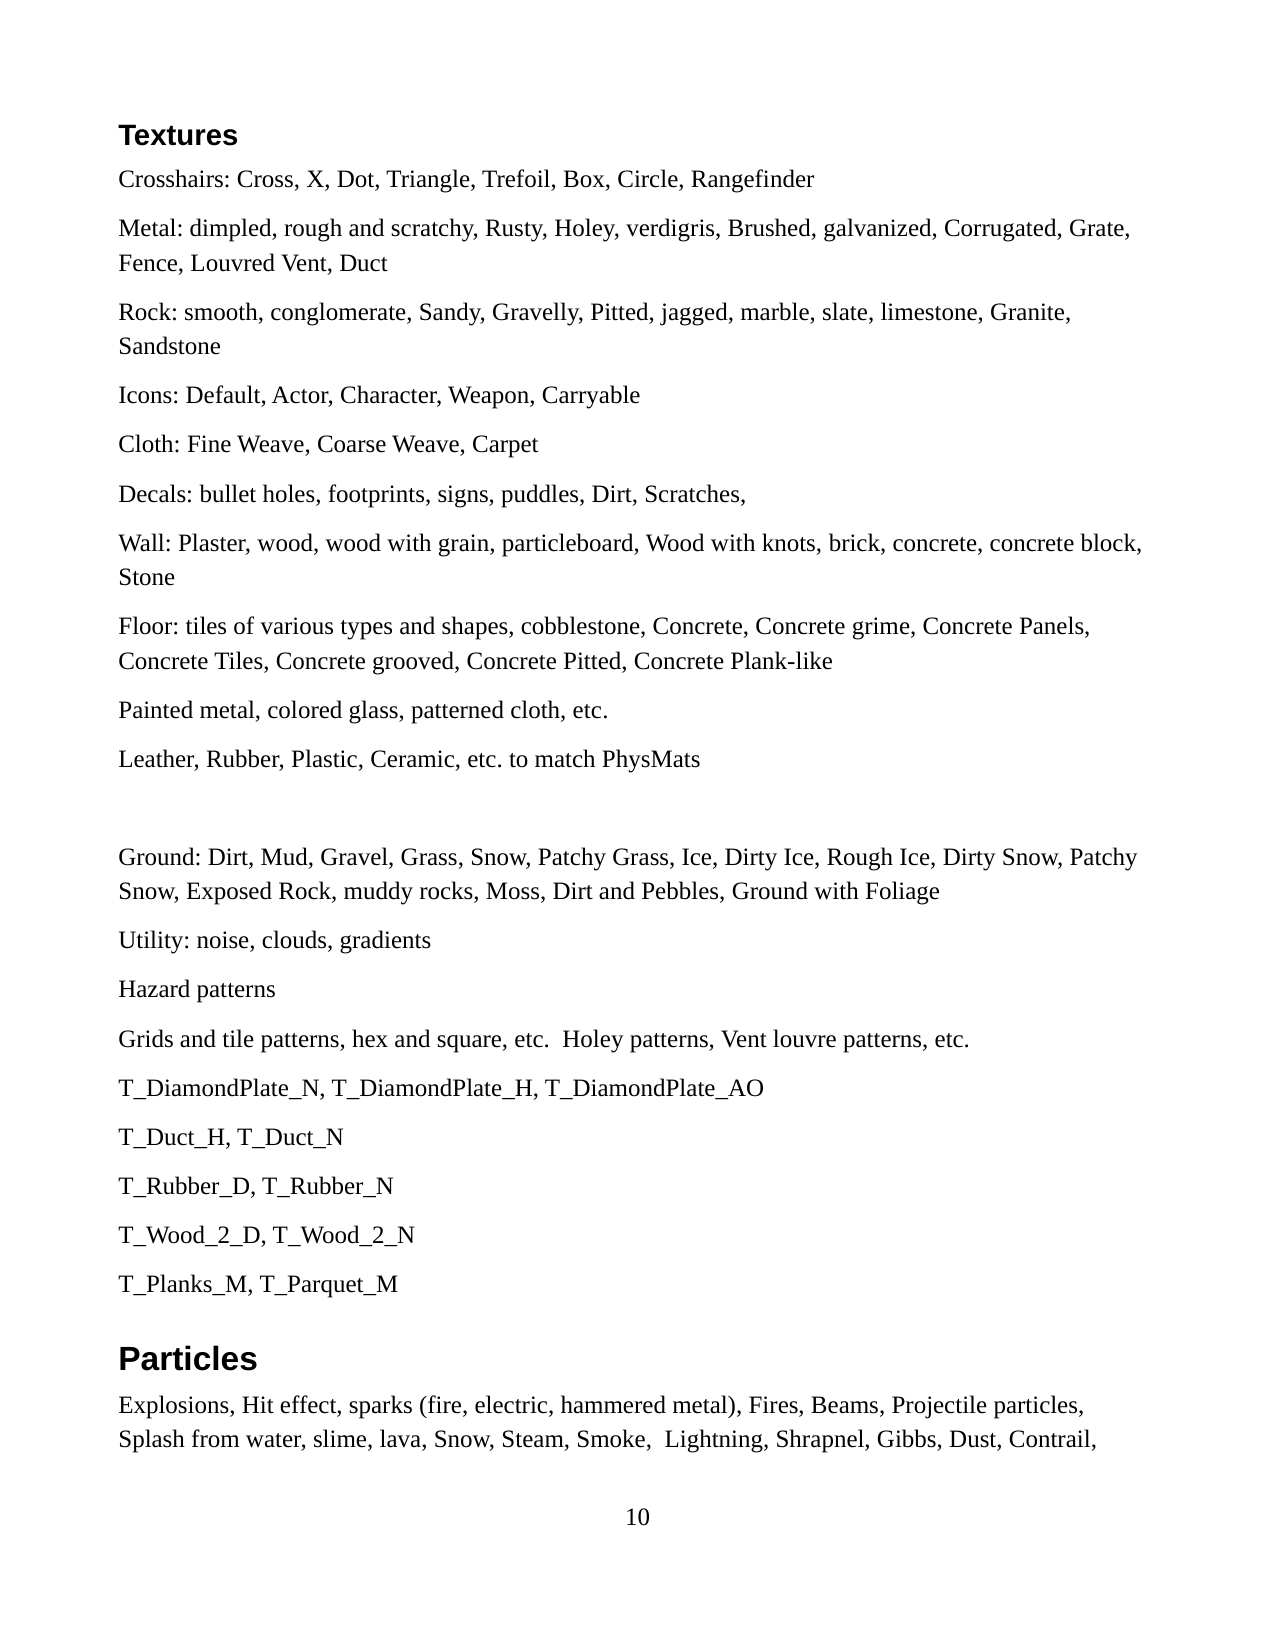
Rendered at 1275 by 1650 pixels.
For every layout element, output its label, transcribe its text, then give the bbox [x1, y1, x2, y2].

text Ground: Dirt, Mud, Gravel, Grass, Snow, Patchy Grass, Ice, Dirty Ice, Rough Ice, Dirty Snow, Patchy Snow, Exposed Rock, muddy rocks, Moss, Dirt and Pebbles, Ground with Foliage [118, 842, 1157, 905]
text Rock: smooth, conglomerate, Sandy, Gravelly, Pitted, jagged, marble, slate, limestone, Granite, Sandstone [118, 297, 1157, 360]
text T_Rubber_D, T_Rubber_N [118, 1171, 1157, 1199]
text Crosshairs: Cross, X, Dot, Triangle, Trefoil, Box, Circle, Rangefinder [118, 164, 1157, 193]
text T_DiamondPlate_N, T_DiamondPlate_H, T_DiamondPlate_AO [118, 1073, 1157, 1101]
text Utility: noise, clouds, gradients [118, 926, 1157, 954]
text Wall: Plaster, wood, wood with grain, particleboard, Wood with knots, brick, concrete, concrete block, Stone [118, 528, 1157, 591]
text Icons: Default, Actor, Character, Weapon, Carryable [118, 381, 1157, 409]
text T_Wood_2_D, T_Wood_2_N [118, 1220, 1157, 1249]
text Leather, Rubber, Plastic, Ceramic, etc. to match PhysMats [118, 744, 1157, 773]
subtitle Textures [118, 118, 1157, 152]
text Floor: tiles of various types and shapes, cobblestone, Concrete, Concrete grime, Concrete Panels, Concrete Tiles, Concrete grooved, Concrete Pitted, Concrete Plank-like [118, 611, 1157, 674]
text Hazard patterns [118, 974, 1157, 1003]
text Metal: dimpled, rough and scratchy, Rusty, Holey, verdigris, Brushed, galvanized, Corrugated, Grate, Fence, Louvred Vent, Duct [118, 213, 1157, 277]
text T_Planks_M, T_Parquet_M [118, 1269, 1157, 1298]
text Painted metal, colored glass, patterned cloth, etc. [118, 695, 1157, 723]
text Grids and tile patterns, hex and square, etc. Holey patterns, Vent louvre patterns, etc. [118, 1024, 1157, 1052]
text Cloth: Fine Weave, Coarse Weave, Carpet [118, 429, 1157, 458]
text Explosions, Hit effect, sparks (fire, electric, hammered metal), Fires, Beams, Projectile particles, Splash from water, slime, lava, Snow, Steam, Smoke, Lightning, Shrapnel, Gibbs, Dust, Contrail, [118, 1390, 1157, 1453]
text Decals: bullet holes, footprints, signs, puddles, Dirt, Scratches, [118, 479, 1157, 507]
subtitle Particles [118, 1339, 1157, 1377]
text T_Duct_H, T_Duct_N [118, 1122, 1157, 1151]
